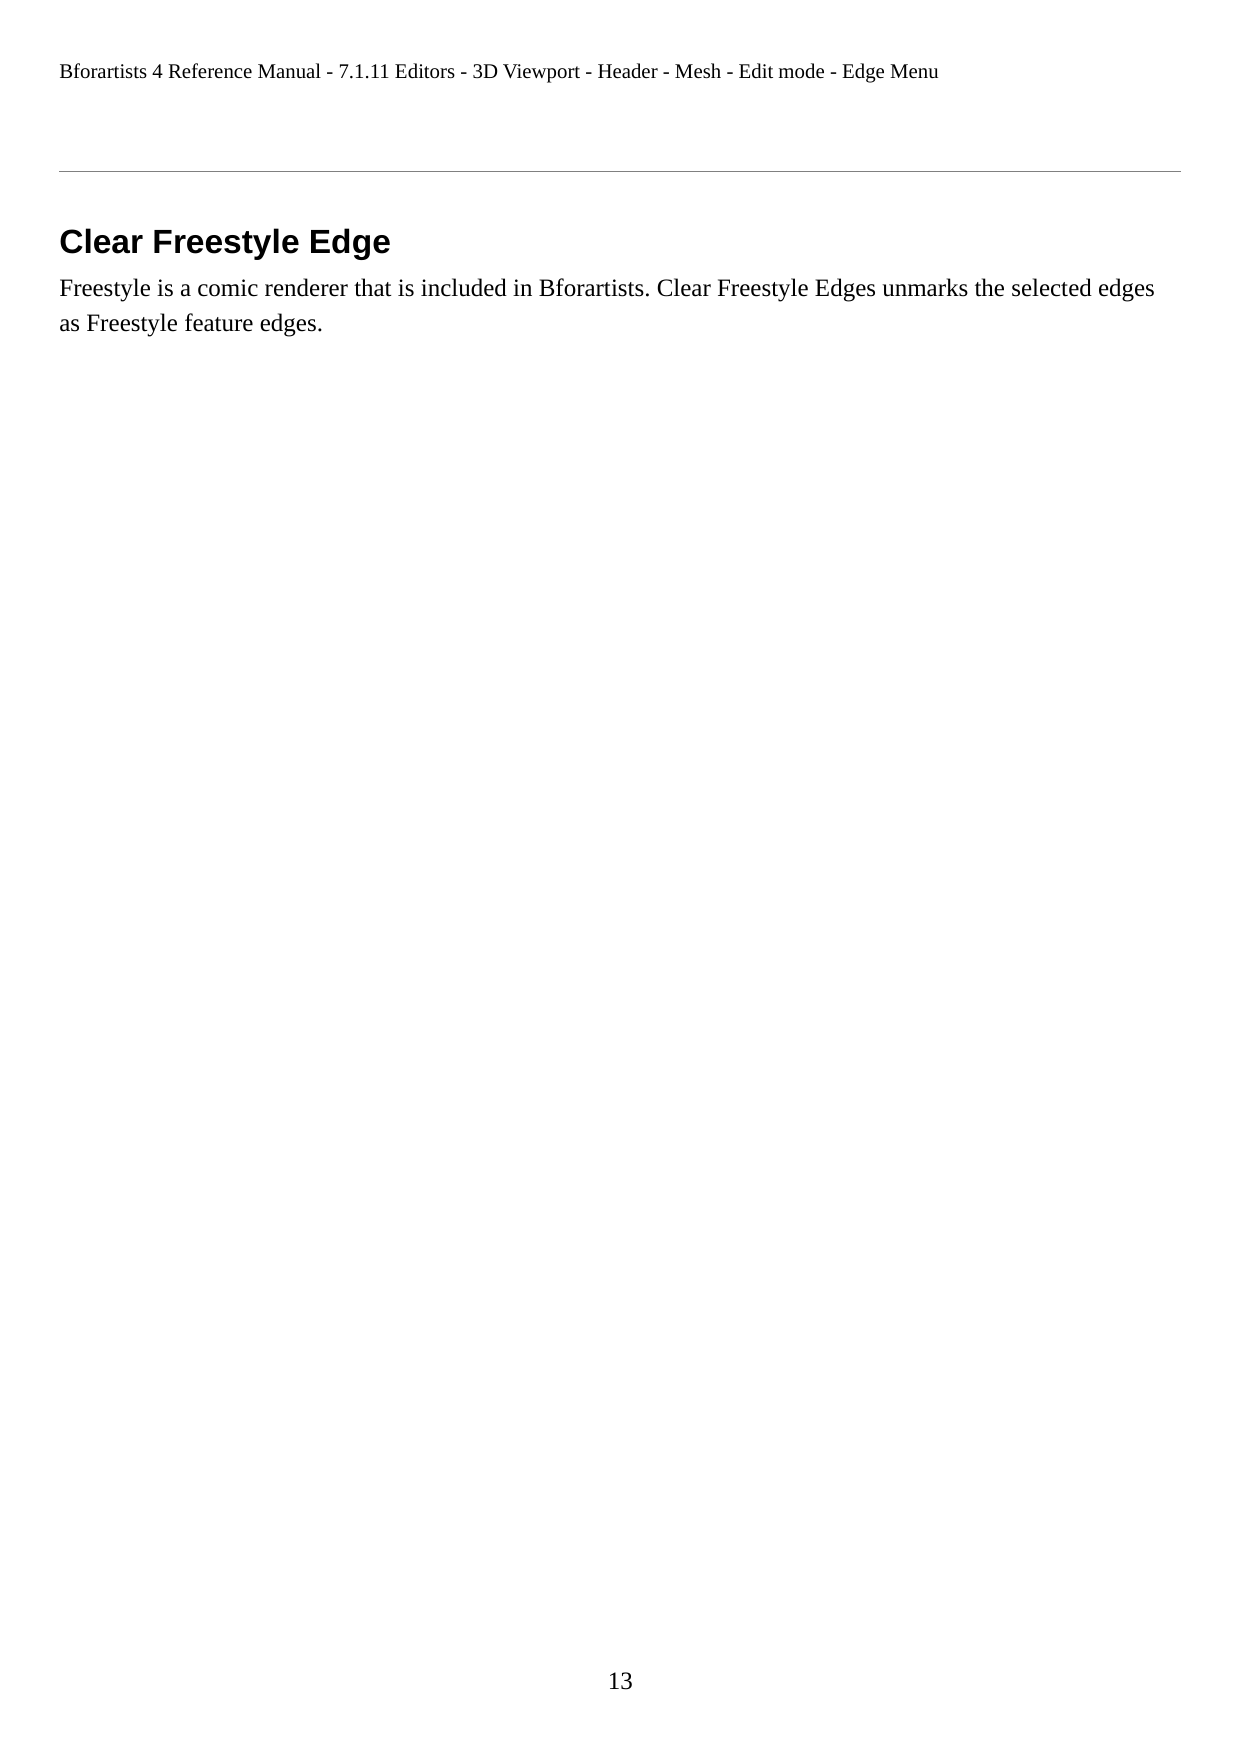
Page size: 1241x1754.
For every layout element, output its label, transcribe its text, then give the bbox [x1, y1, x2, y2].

subtitle Clear Freestyle Edge [59, 222, 1181, 261]
text Freestyle is a comic renderer that is included in Bforartists. Clear Freestyle Edges unmarks the selected edges as Freestyle feature edges. [59, 273, 1181, 336]
